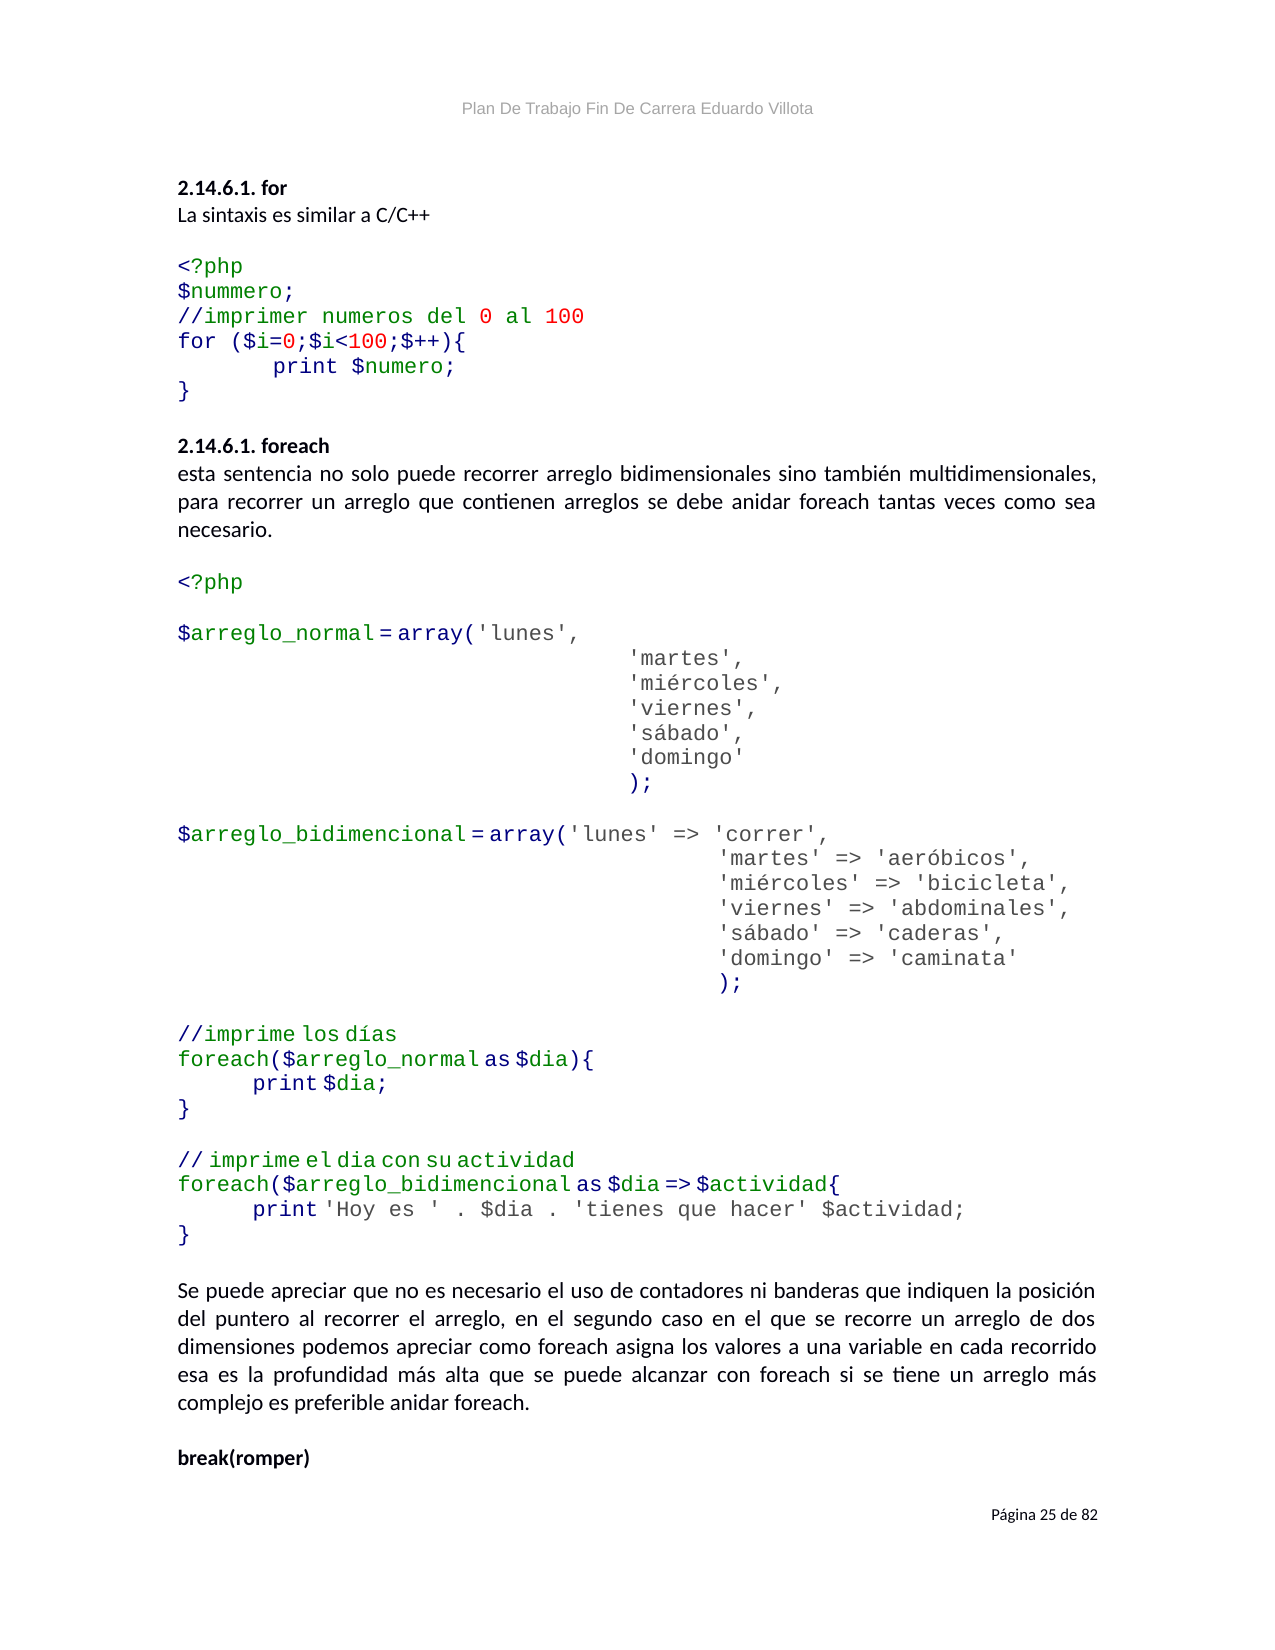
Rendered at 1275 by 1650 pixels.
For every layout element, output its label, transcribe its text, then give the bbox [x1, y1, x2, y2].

text 'martes', [177, 647, 1098, 672]
text 2.14.6.1. foreach [177, 432, 1098, 459]
text //imprimer numeros del 0 al 100 [177, 305, 1098, 330]
text for ($i=0;$i<100;$++){ [177, 330, 1098, 355]
text print $dia; [177, 1073, 1098, 1097]
text } [177, 1223, 1098, 1248]
text } [177, 1097, 1098, 1122]
text foreach($arreglo_bidimencional as $dia => $actividad{ [177, 1174, 1098, 1198]
text 'sábado' => 'caderas', [177, 922, 1098, 947]
text 'martes' => 'aeróbicos', [177, 848, 1098, 872]
text print 'Hoy es ' . $dia . 'tienes que hacer' $actividad; [177, 1198, 1098, 1223]
text 'sábado', [177, 722, 1098, 747]
text <?php [177, 256, 1098, 280]
text La sintaxis es similar a C/C++ [177, 201, 1098, 228]
text 'miércoles', [177, 672, 1098, 697]
text 'domingo' [177, 747, 1098, 771]
text esta sentencia no solo puede recorrer arreglo bidimensionales sino también multidimensionales, para recorrer un arreglo que contienen arreglos se debe anidar foreach tantas veces como sea necesario. [177, 459, 1098, 543]
text <?php [177, 571, 1098, 596]
text Se puede apreciar que no es necesario el uso de contadores ni banderas que indiquen la posición del puntero al recorrer el arreglo, en el segundo caso en el que se recorre un arreglo de dos dimensiones podemos apreciar como foreach asigna los valores a una variable en cada recorrido esa es la profundidad más alta que se puede alcanzar con foreach si se tiene un arreglo más complejo es preferible anidar foreach. [177, 1276, 1098, 1416]
text 'miércoles' => 'bicicleta', [177, 872, 1098, 897]
text $nummero; [177, 280, 1098, 305]
text $arreglo_bidimencional = array('lunes' => 'correr', [177, 823, 1098, 848]
text 'viernes' => 'abdominales', [177, 897, 1098, 922]
text 2.14.6.1. for [177, 174, 1098, 201]
text 'viernes', [177, 697, 1098, 722]
text foreach($arreglo_normal as $dia){ [177, 1048, 1098, 1073]
text $arreglo_normal = array('lunes', [177, 623, 1098, 647]
text print $numero; [177, 355, 1098, 379]
text ); [177, 972, 1098, 996]
text break(romper) [177, 1444, 1098, 1471]
text ); [177, 771, 1098, 796]
text //imprime los días [177, 1023, 1098, 1048]
text } [177, 379, 1098, 404]
text // imprime el dia con su actividad [177, 1149, 1098, 1174]
text 'domingo' => 'caminata' [177, 947, 1098, 972]
